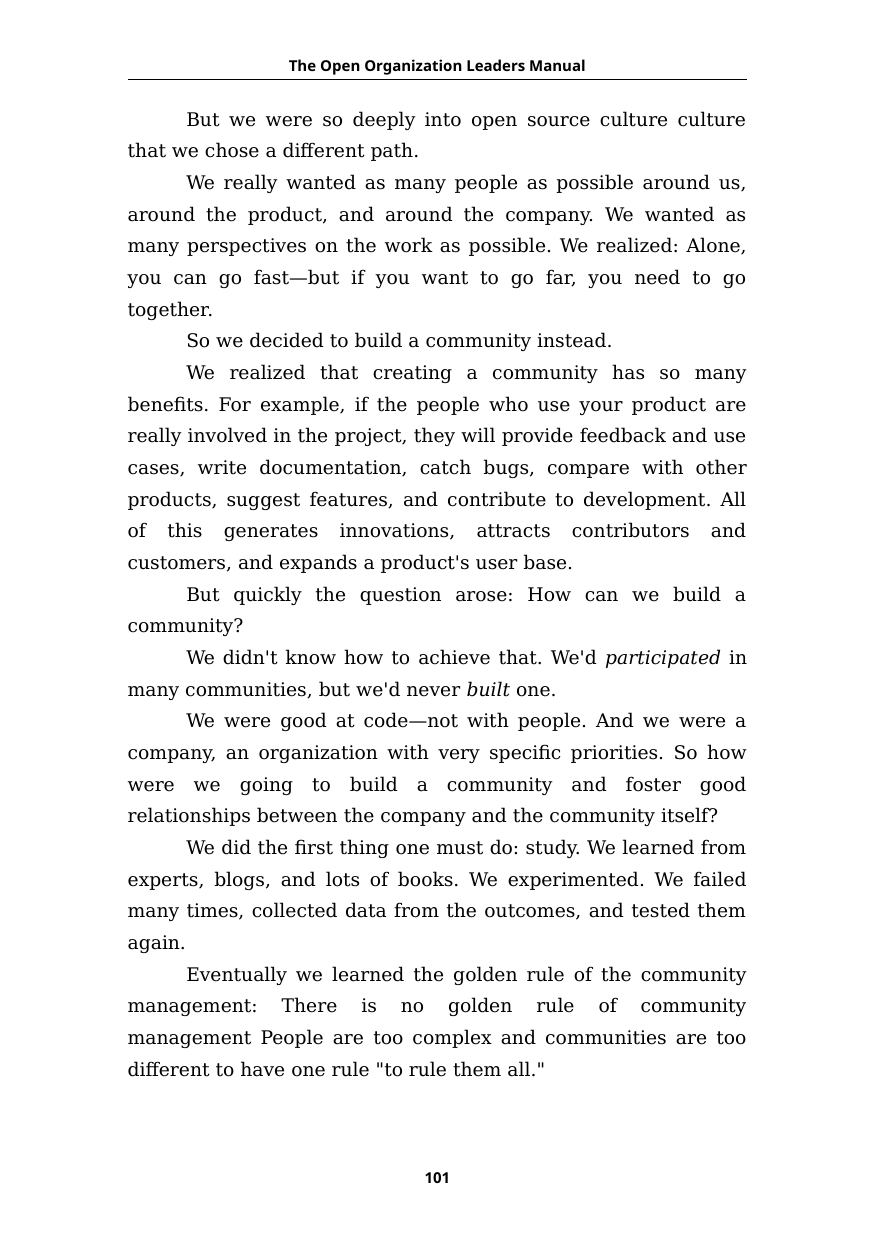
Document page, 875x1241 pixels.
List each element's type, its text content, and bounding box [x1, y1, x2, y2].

text We didn't know how to achieve that. We'd participated in many communities, but we'd never built one. [127, 647, 747, 701]
text So we decided to build a community instead. [127, 330, 747, 352]
text Eventually we learned the golden rule of the community management: There is no golden rule of community management People are too complex and communities are too different to have one rule "to rule them all." [127, 964, 747, 1081]
text We realized that creating a community has so many benefits. For example, if the people who use your product are really involved in the project, they will provide feedback and use cases, write documentation, catch bugs, compare with other products, suggest features, and contribute to development. All of this generates innovations, attracts contributors and customers, and expands a product's user base. [127, 362, 747, 574]
text We were good at code—not with people. And we were a company, an organization with very specific priorities. So how were we going to build a community and foster good relationships between the company and the community itself? [127, 710, 747, 827]
text But quickly the question arose: How can we build a community? [127, 584, 747, 637]
text But we were so deeply into open source culture culture that we chose a different path. [127, 109, 747, 162]
text We did the first thing one must do: study. We learned from experts, blogs, and lots of books. We experimented. We failed many times, collected data from the outcomes, and tested them again. [127, 837, 747, 954]
text We really wanted as many people as possible around us, around the product, and around the company. We wanted as many perspectives on the work as possible. We realized: Alone, you can go fast—but if you want to go far, you need to go together. [127, 172, 747, 321]
